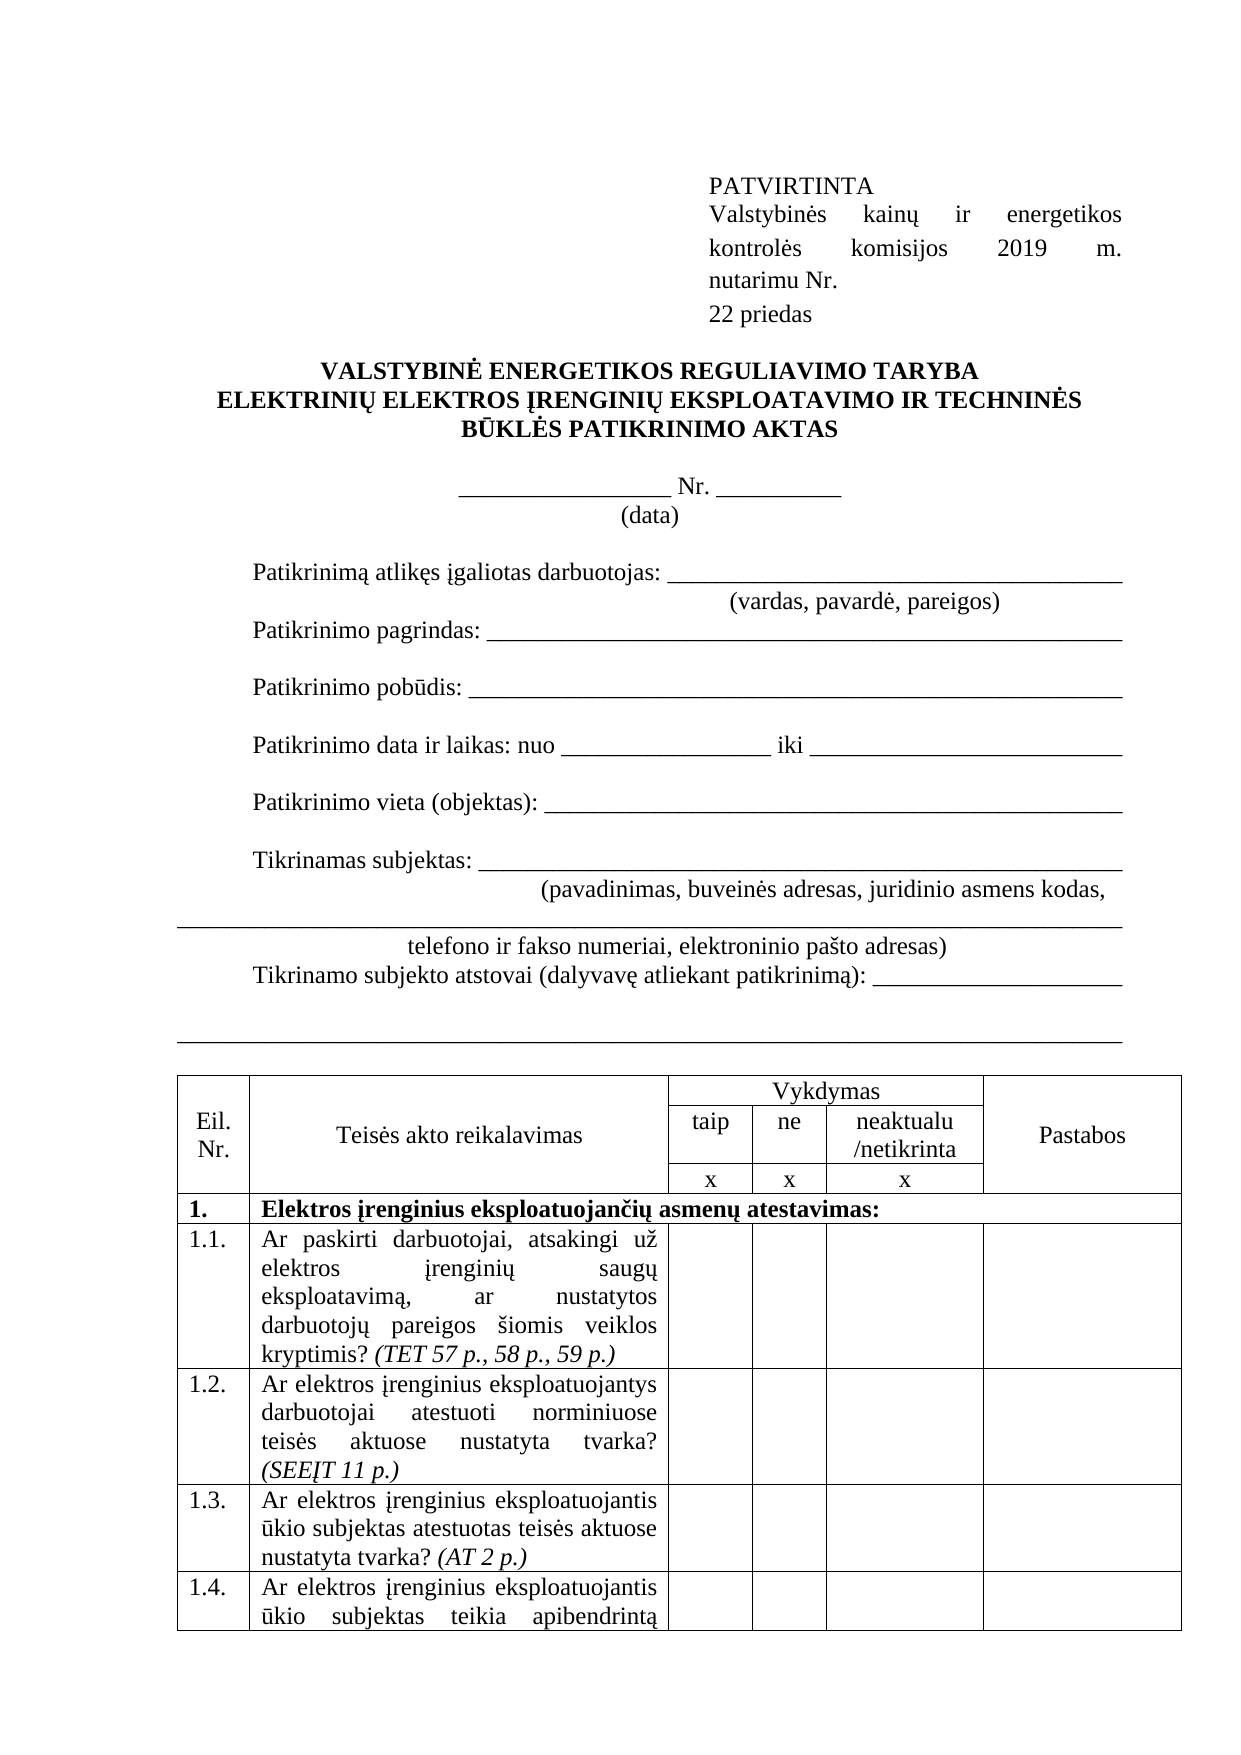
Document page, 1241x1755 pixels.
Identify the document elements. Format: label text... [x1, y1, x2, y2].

table_cell [753, 1369, 826, 1484]
text (vardas, pavardė, pareigos) [177, 586, 1122, 615]
table_cell taip [669, 1106, 752, 1163]
table_cell ne [753, 1106, 826, 1163]
table_cell neaktualu /netikrinta [827, 1106, 983, 1163]
table_cell [984, 1224, 1181, 1368]
table_cell x [753, 1164, 826, 1193]
table_cell [669, 1224, 752, 1368]
table_cell [669, 1369, 752, 1484]
table_cell [669, 1572, 752, 1629]
table_cell Ar paskirti darbuotojai, atsakingi už elektros įrenginių saugų eksploatavimą, ar nustatytos darbuotojų pareigos šiomis veiklos kryptimis? (TET 57 p., 58 p., 59 p.) [250, 1224, 668, 1368]
text Tikrinamo subjekto atstovai (dalyvavę atliekant patikrinimą): [177, 960, 1122, 989]
table_cell 1.1. [178, 1224, 249, 1368]
text PATVIRTINTA [709, 171, 1122, 199]
table_cell x [669, 1164, 752, 1193]
text Patikrinimo vieta (objektas): [177, 787, 1122, 816]
table_cell Elektros įrenginius eksploatuojančių asmenų atestavimas: [250, 1194, 1181, 1223]
table_cell 1.4. [178, 1572, 249, 1629]
table_cell [827, 1224, 983, 1368]
table_header Eil. Nr. [178, 1076, 249, 1193]
text _________________ Nr. __________ [177, 471, 1122, 500]
table_cell [984, 1369, 1181, 1484]
table_cell [827, 1485, 983, 1571]
text Patikrinimo pobūdis: [177, 672, 1122, 701]
text Valstybinės kainų ir energetikos kontrolės komisijos 2019 m. nutarimu Nr. [709, 199, 1122, 294]
table_cell Ar elektros įrenginius eksploatuojantys darbuotojai atestuoti norminiuose teisės aktuose nustatyta tvarka? (SEEĮT 11 p.) [250, 1369, 668, 1484]
table_header Pastabos [984, 1076, 1181, 1193]
table_cell 1.2. [178, 1369, 249, 1484]
table_cell [753, 1224, 826, 1368]
text Tikrinamas subjektas: [177, 845, 1122, 874]
table_header Vykdymas [669, 1076, 983, 1105]
table_cell x [827, 1164, 983, 1193]
table_cell 1. [178, 1194, 249, 1223]
text (data) [177, 500, 1122, 529]
text 22 priedas [709, 299, 1122, 327]
table_cell [753, 1572, 826, 1629]
text (pavadinimas, buveinės adresas, juridinio asmens kodas, [177, 874, 1122, 902]
table_cell [669, 1485, 752, 1571]
table_header Teisės akto reikalavimas [250, 1076, 668, 1193]
table_cell 1.3. [178, 1485, 249, 1571]
table_cell Ar elektros įrenginius eksploatuojantis ūkio subjektas teikia apibendrintą [250, 1572, 668, 1629]
text Patikrinimo pagrindas: [177, 615, 1122, 644]
table_cell [753, 1485, 826, 1571]
text Patikrinimo data ir laikas: nuo iki _________________________ [177, 730, 1122, 759]
table_cell [984, 1485, 1181, 1571]
table_cell Ar elektros įrenginius eksploatuojantis ūkio subjektas atestuotas teisės aktuose nustatyta tvarka? (AT 2 p.) [250, 1485, 668, 1571]
table_cell [827, 1572, 983, 1629]
table_cell [984, 1572, 1181, 1629]
text ELEKTRINIŲ ELEKTROS ĮRENGINIŲ EKSPLOATAVIMO IR TECHNINĖS BŪKLĖS PATIKRINIMO AKTAS [177, 385, 1122, 442]
text VALSTYBINĖ ENERGETIKOS REGULIAVIMO TARYBA [177, 356, 1122, 385]
text Patikrinimą atlikęs įgaliotas darbuotojas: [177, 557, 1122, 586]
text telefono ir fakso numeriai, elektroninio pašto adresas) [177, 931, 1122, 960]
table_cell [827, 1369, 983, 1484]
